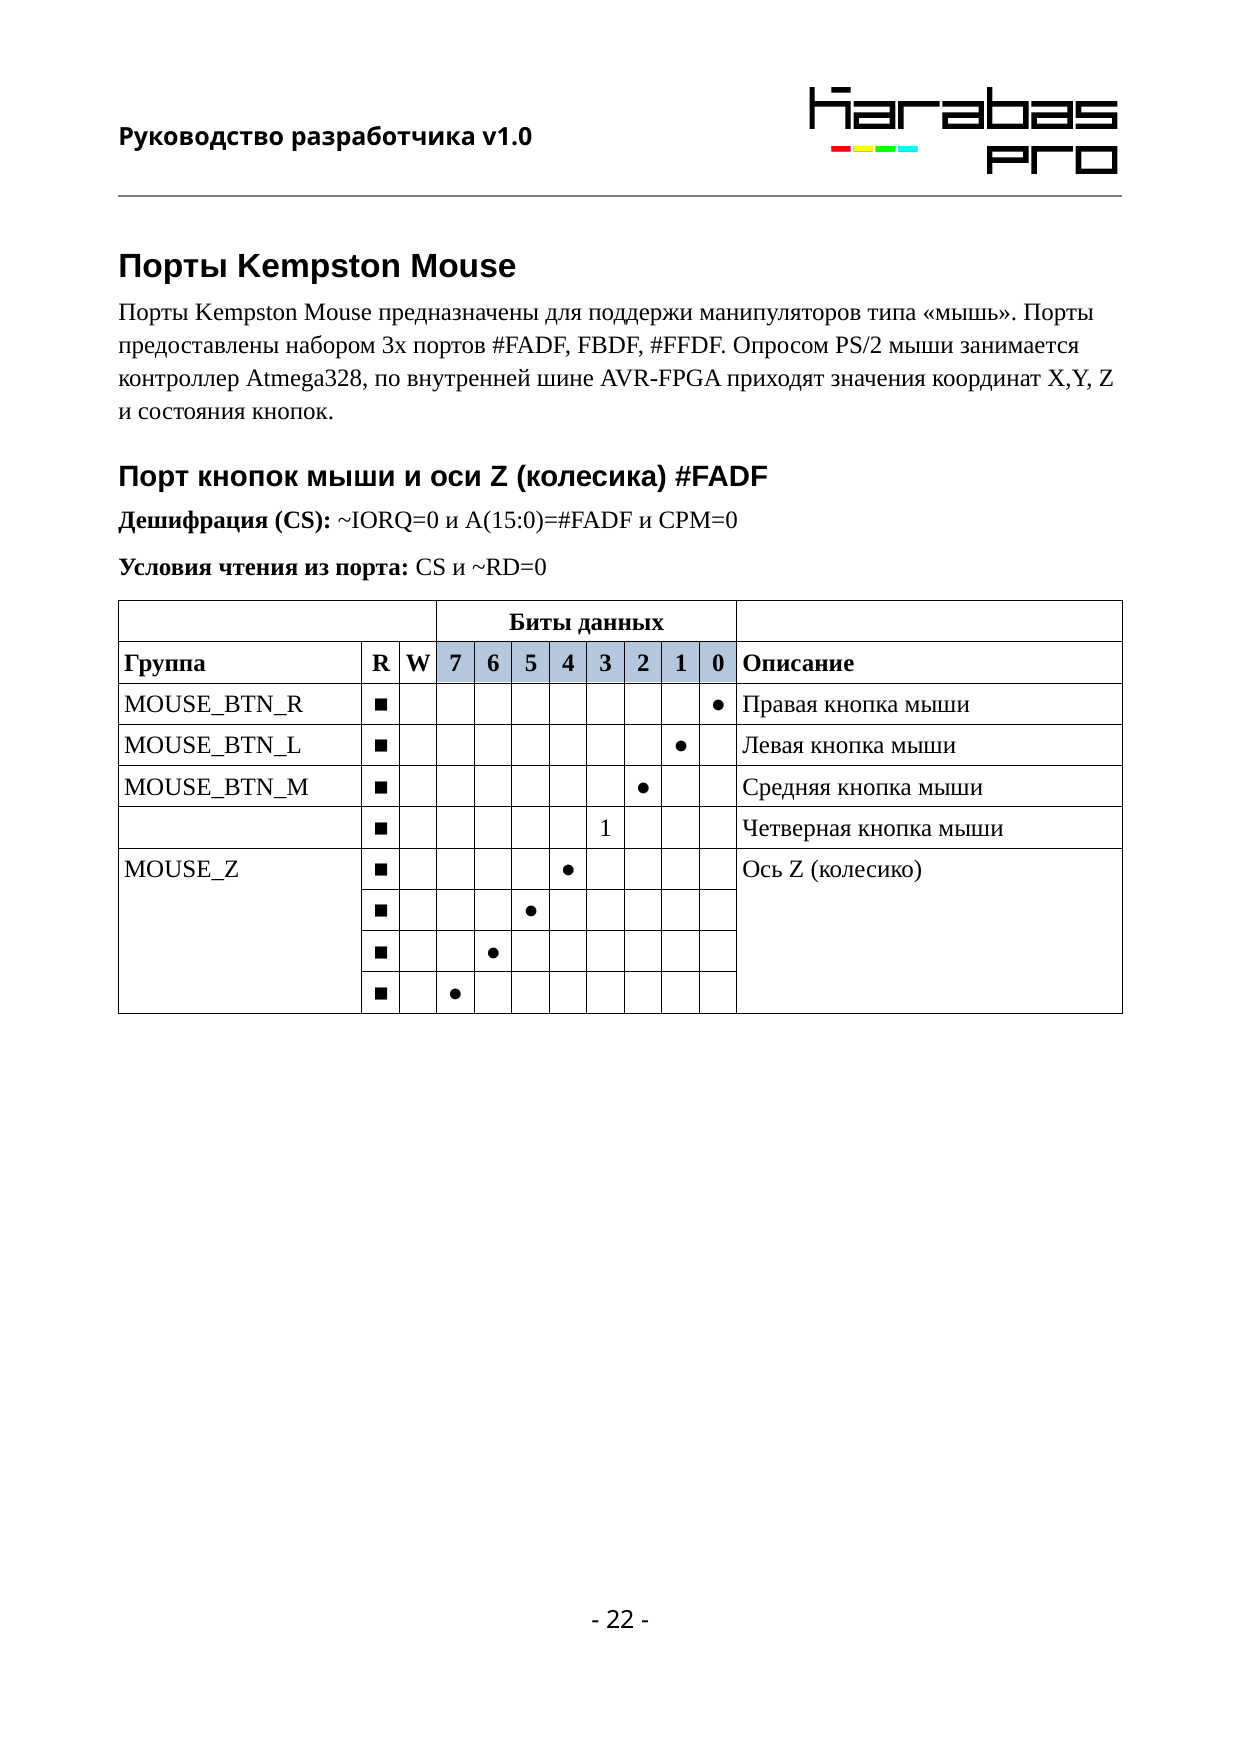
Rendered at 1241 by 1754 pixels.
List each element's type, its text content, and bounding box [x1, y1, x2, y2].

subtitle Порт кнопок мыши и оси Z (колесика) #FADF [118, 458, 1122, 492]
table_cell ■ [362, 890, 399, 930]
table_cell [587, 684, 624, 724]
text Дешифрация (CS): ~IORQ=0 и A(15:0)=#FADF и CPM=0 [118, 505, 1122, 533]
table_cell [550, 931, 586, 971]
table_cell ■ [362, 972, 399, 1012]
table_cell ■ [362, 807, 399, 847]
table_cell 3 [587, 642, 624, 682]
table_cell R [362, 642, 399, 682]
table_cell [119, 807, 361, 847]
table_cell Описание [737, 642, 1122, 682]
table_cell ● [512, 890, 549, 930]
table_cell [512, 972, 549, 1012]
table_cell [400, 807, 436, 847]
table_cell 4 [550, 642, 586, 682]
table_cell [437, 931, 474, 971]
table_cell [625, 684, 661, 724]
table_cell [400, 931, 436, 971]
table_cell ● [662, 725, 699, 765]
table_cell [437, 766, 474, 806]
table_cell 0 [700, 642, 736, 682]
table_cell [550, 725, 586, 765]
table_header [119, 601, 436, 641]
table_cell [437, 725, 474, 765]
table_cell [475, 849, 511, 889]
table_cell [625, 725, 661, 765]
subtitle Порты Kempston Mouse [118, 246, 1122, 285]
table_cell [662, 931, 699, 971]
table_cell [587, 972, 624, 1012]
table_cell [587, 725, 624, 765]
table_cell [700, 766, 736, 806]
table_cell [700, 972, 736, 1012]
table_cell [512, 725, 549, 765]
table_cell [512, 849, 549, 889]
table_cell [550, 972, 586, 1012]
table_cell [662, 972, 699, 1012]
table_cell 5 [512, 642, 549, 682]
table_cell [400, 890, 436, 930]
table_cell [587, 890, 624, 930]
table_cell Четверная кнопка мыши [737, 807, 1122, 847]
table_cell ■ [362, 725, 399, 765]
table_cell ■ [362, 931, 399, 971]
table_cell [550, 766, 586, 806]
table_cell 6 [475, 642, 511, 682]
table_cell [437, 890, 474, 930]
table_cell [475, 890, 511, 930]
table_cell [400, 849, 436, 889]
table_cell Левая кнопка мыши [737, 725, 1122, 765]
table_cell [700, 931, 736, 971]
table_cell 1 [662, 642, 699, 682]
table_cell 7 [437, 642, 474, 682]
table_header Биты данных [437, 601, 736, 641]
table_cell W [400, 642, 436, 682]
table_cell [550, 684, 586, 724]
table_cell MOUSE_BTN_R [119, 684, 361, 724]
table_cell ■ [362, 766, 399, 806]
table_cell ● [700, 684, 736, 724]
table_cell [662, 890, 699, 930]
table_cell ● [437, 972, 474, 1012]
table_cell [700, 849, 736, 889]
table_cell [625, 890, 661, 930]
table_cell [475, 807, 511, 847]
table_cell [700, 890, 736, 930]
table_cell Группа [119, 642, 361, 682]
table_cell [700, 725, 736, 765]
table_cell [625, 931, 661, 971]
table_cell 1 [587, 807, 624, 847]
table_cell [550, 890, 586, 930]
table_cell [400, 725, 436, 765]
table_cell [700, 807, 736, 847]
table_cell 2 [625, 642, 661, 682]
table_cell MOUSE_BTN_M [119, 766, 361, 806]
table_cell Правая кнопка мыши [737, 684, 1122, 724]
table_cell ● [475, 931, 511, 971]
table_cell [587, 766, 624, 806]
picture [809, 84, 1120, 174]
table_cell [625, 807, 661, 847]
table_cell [400, 972, 436, 1012]
table_cell [475, 972, 511, 1012]
table_cell [512, 766, 549, 806]
table_cell Средняя кнопка мыши [737, 766, 1122, 806]
table_cell [625, 849, 661, 889]
table_cell [475, 725, 511, 765]
table_cell [662, 766, 699, 806]
table_cell ■ [362, 849, 399, 889]
table_cell [662, 807, 699, 847]
table_cell [587, 931, 624, 971]
text Условия чтения из порта: CS и ~RD=0 [118, 552, 1122, 581]
table_cell [662, 684, 699, 724]
table_cell [475, 684, 511, 724]
table_cell ■ [362, 684, 399, 724]
table_cell [512, 807, 549, 847]
table_cell ● [550, 849, 586, 889]
table_cell MOUSE_Z [119, 849, 361, 1012]
table_cell [587, 849, 624, 889]
table_cell Ось Z (колесико) [737, 849, 1122, 1012]
table_header [737, 601, 1122, 641]
table_cell ● [625, 766, 661, 806]
table_cell [475, 766, 511, 806]
text Порты Kempston Mouse предназначены для поддержи манипуляторов типа «мышь». Порты предоставлены набором 3х портов #FADF, FBDF, #FFDF. Опросом PS/2 мыши занимается контроллер Atmega328, по внутренней шине AVR-FPGA приходят значения координат X,Y, Z и состояния кнопок. [118, 297, 1122, 425]
table_cell [625, 972, 661, 1012]
table_cell [437, 684, 474, 724]
table_cell [662, 849, 699, 889]
table_cell [437, 849, 474, 889]
table_cell [550, 807, 586, 847]
table_cell [400, 684, 436, 724]
table_cell [437, 807, 474, 847]
table_cell [512, 931, 549, 971]
table_cell [512, 684, 549, 724]
table_cell [400, 766, 436, 806]
table_cell MOUSE_BTN_L [119, 725, 361, 765]
